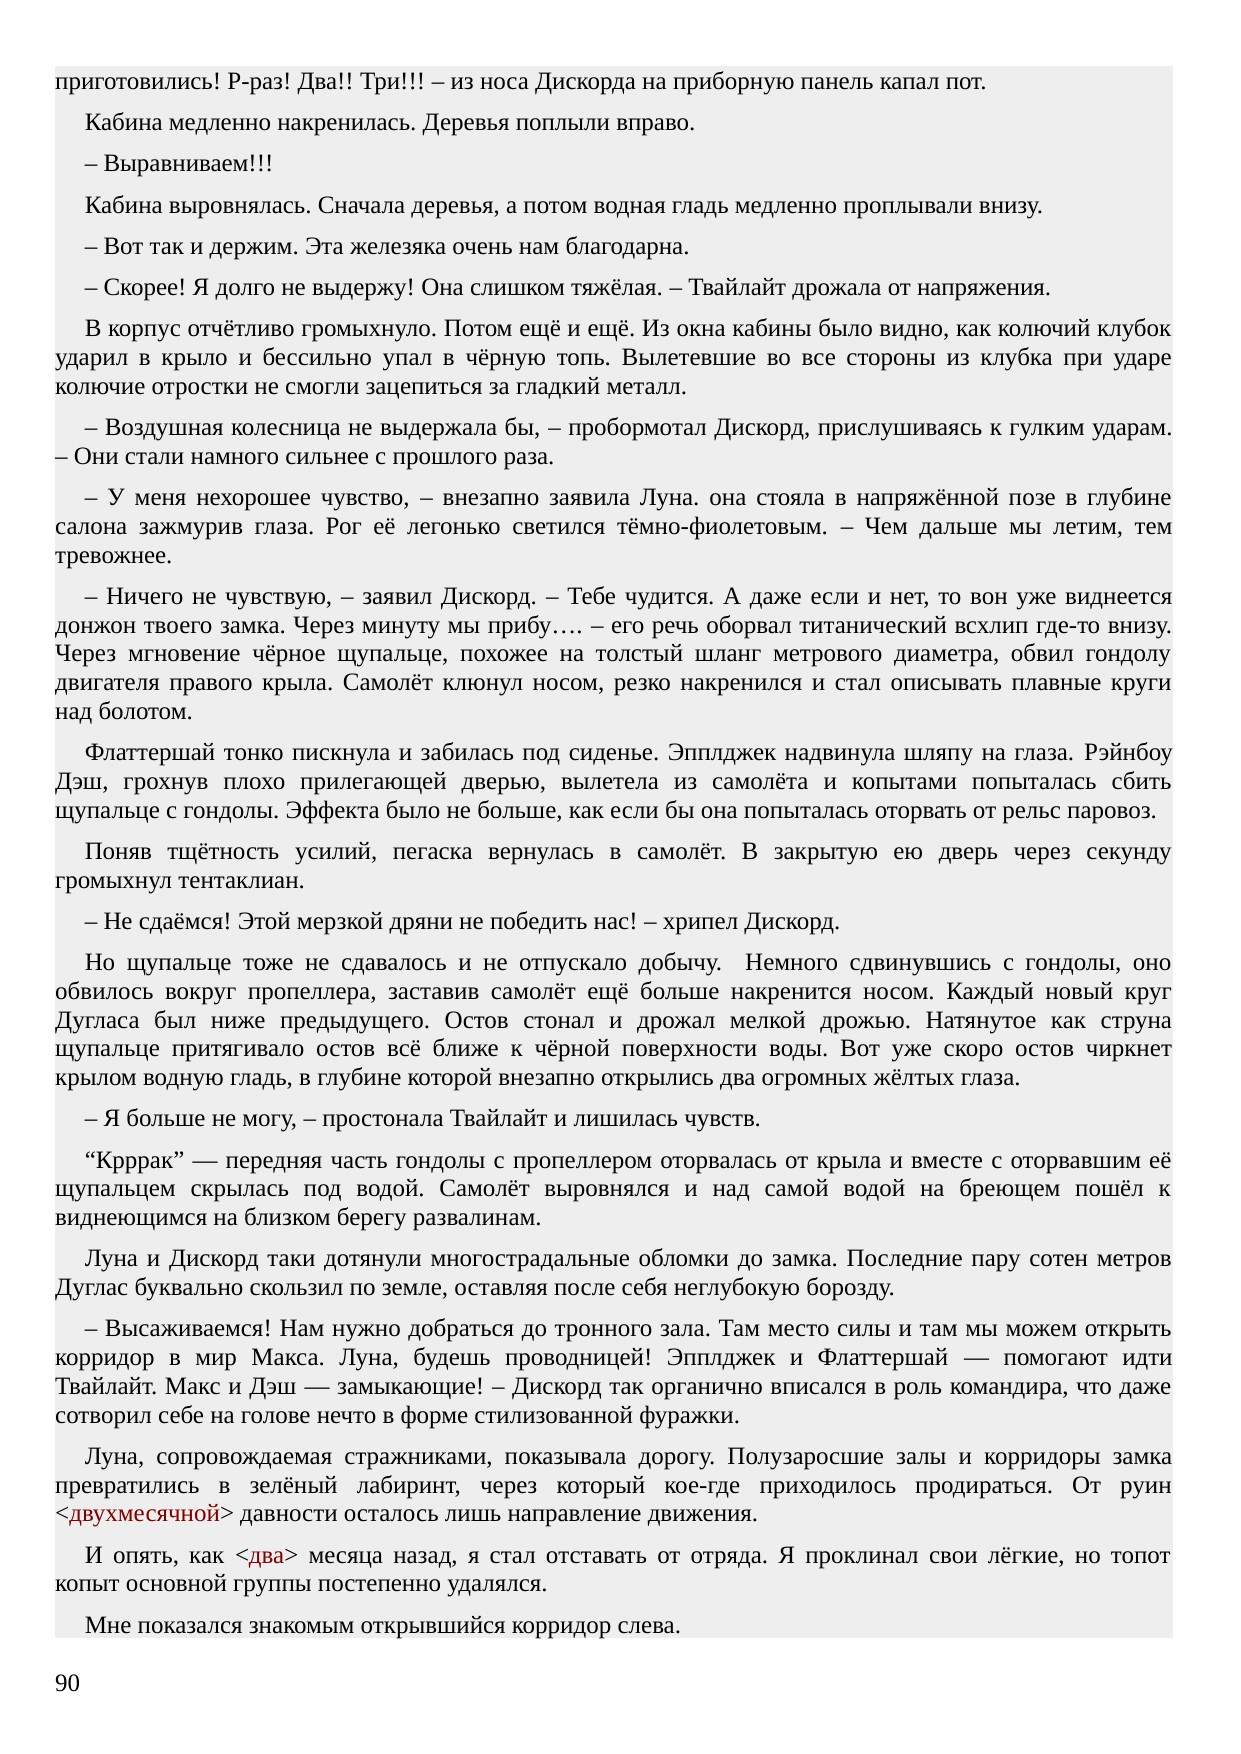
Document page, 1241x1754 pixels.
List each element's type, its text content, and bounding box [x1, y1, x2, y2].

text Луна и Дискорд таки дотянули многострадальные обломки до замка. Последние пару сотен метров Дуглас буквально скользил по земле, оставляя после себя неглубокую борозду. [55, 1243, 1173, 1301]
text – У меня нехорошее чувство, – внезапно заявила Луна. она стояла в напряжённой позе в глубине салона зажмурив глаза. Рог её легонько светился тёмно-фиолетовым. – Чем дальше мы летим, тем тревожнее. [55, 482, 1173, 568]
text – Вот так и держим. Эта железяка очень нам благодарна. [55, 231, 1173, 260]
text “Крррак” — передняя часть гондолы с пропеллером оторвалась от крыла и вместе с оторвавшим её щупальцем скрылась под водой. Самолёт выровнялся и над самой водой на бреющем пошёл к виднеющимся на близком берегу развалинам. [55, 1145, 1173, 1231]
text – Я больше не могу, – простонала Твайлайт и лишилась чувств. [55, 1103, 1173, 1132]
text Но щупальце тоже не сдавалось и не отпускало добычу. Немного сдвинувшись с гондолы, оно обвилось вокруг пропеллера, заставив самолёт ещё больше накренится носом. Каждый новый круг Дугласа был ниже предыдущего. Остов стонал и дрожал мелкой дрожью. Натянутое как струна щупальце притягивало остов всё ближе к чёрной поверхности воды. Вот уже скоро остов чиркнет крылом водную гладь, в глубине которой внезапно открылись два огромных жёлтых глаза. [55, 947, 1173, 1091]
text Кабина выровнялась. Сначала деревья, а потом водная гладь медленно проплывали внизу. [55, 190, 1173, 218]
text – Высаживаемся! Нам нужно добраться до тронного зала. Там место силы и там мы можем открыть корридор в мир Макса. Луна, будешь проводницей! Эпплджек и Флаттершай — помогают идти Твайлайт. Макс и Дэш — замыкающие! – Дискорд так органично вписался в роль командира, что даже сотворил себе на голове нечто в форме стилизованной фуражки. [55, 1313, 1173, 1428]
text – Не сдаёмся! Этой мерзкой дряни не победить нас! – хрипел Дискорд. [55, 906, 1173, 935]
text – Ничего не чувствую, – заявил Дискорд. – Тебе чудится. А даже если и нет, то вон уже виднеется донжон твоего замка. Через минуту мы прибу…. – его речь оборвал титанический всхлип где-то внизу. Через мгновение чёрное щупальце, похожее на толстый шланг метрового диаметра, обвил гондолу двигателя правого крыла. Самолёт клюнул носом, резко накренился и стал описывать плавные круги над болотом. [55, 581, 1173, 725]
text Поняв тщётность усилий, пегаска вернулась в самолёт. В закрытую ею дверь через секунду громыхнул тентаклиан. [55, 836, 1173, 893]
text Мне показался знакомым открывшийся корридор слева. [55, 1610, 1173, 1638]
text Луна, сопровождаемая стражниками, показывала дорогу. Полузаросшие залы и корридоры замка превратились в зелёный лабиринт, через который кое-где приходилось продираться. От руин <двухмесячной> давности осталось лишь направление движения. [55, 1441, 1173, 1527]
text В корпус отчётливо громыхнуло. Потом ещё и ещё. Из окна кабины было видно, как колючий клубок ударил в крыло и бессильно упал в чёрную топь. Вылетевшие во все стороны из клубка при ударе колючие отростки не смогли зацепиться за гладкий металл. [55, 313, 1173, 400]
text И опять, как <два> месяца назад, я стал отставать от отряда. Я проклинал свои лёгкие, но топот копыт основной группы постепенно удалялся. [55, 1540, 1173, 1597]
text – Воздушная колесница не выдержала бы, – пробормотал Дискорд, прислушиваясь к гулким ударам. – Они стали намного сильнее с прошлого раза. [55, 412, 1173, 470]
text приготовились! Р-раз! Два!! Три!!! – из носа Дискорда на приборную панель капал пот. [55, 66, 1173, 95]
text Флаттершай тонко пискнула и забилась под сиденье. Эпплджек надвинула шляпу на глаза. Рэйнбоу Дэш, грохнув плохо прилегающей дверью, вылетела из самолёта и копытами попыталась сбить щупальце с гондолы. Эффекта было не больше, как если бы она попыталась оторвать от рельс паровоз. [55, 737, 1173, 823]
text – Скорее! Я долго не выдержу! Она слишком тяжёлая. – Твайлайт дрожала от напряжения. [55, 272, 1173, 301]
text Кабина медленно накренилась. Деревья поплыли вправо. [55, 107, 1173, 136]
text – Выравниваем!!! [55, 148, 1173, 177]
